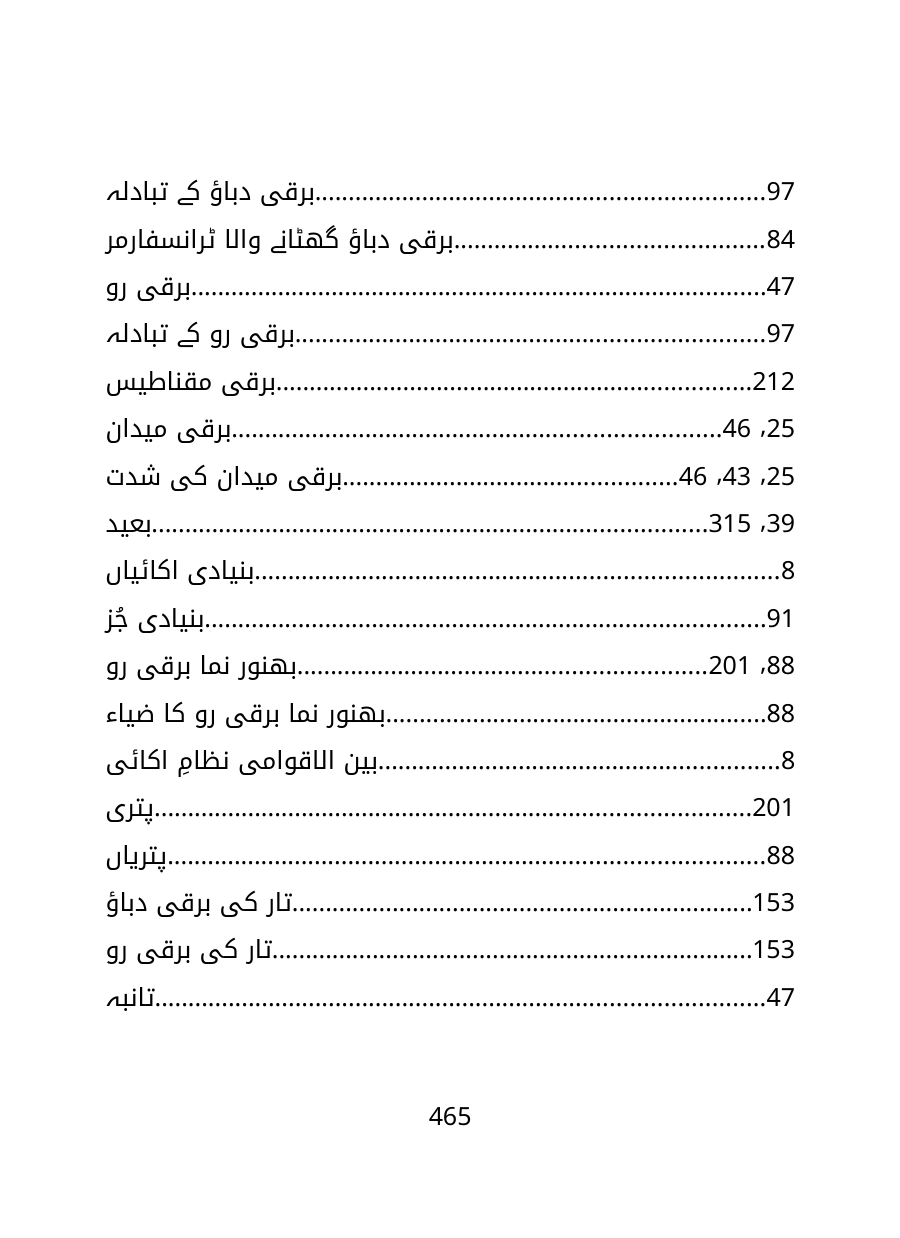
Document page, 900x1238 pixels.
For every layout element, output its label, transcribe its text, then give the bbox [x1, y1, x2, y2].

text بنیادی اکائیاں 8 [105, 548, 795, 595]
text تانبہ 47 [105, 974, 795, 1022]
text پتری 201 [105, 785, 795, 832]
text برقی مقناطیس 212 [105, 358, 795, 406]
text پتریاں 88 [105, 832, 795, 879]
text برقی دباؤ گھٹانے والا ٹرانسفارمر 84 [105, 216, 795, 263]
text برقی رو 47 [105, 263, 795, 311]
text بھنور نما برقی رو کا ضیاء 88 [105, 690, 795, 737]
text برقی میدان 25, 46 [105, 406, 795, 453]
text تار کی برقی رو 153 [105, 927, 795, 974]
text برقی رو کے تبادلہ 97 [105, 311, 795, 358]
text برقی دباؤ کے تبادلہ 97 [105, 168, 795, 216]
text بین الاقوامی نظامِ اکائی 8 [105, 737, 795, 785]
text برقی میدان کی شدت 25, 43, 46 [105, 453, 795, 500]
text بھنور نما برقی رو 88, 201 [105, 642, 795, 690]
text بنیادی جُز 91 [105, 595, 795, 642]
text تار کی برقی دباؤ 153 [105, 879, 795, 927]
text بعید 39, 315 [105, 500, 795, 548]
